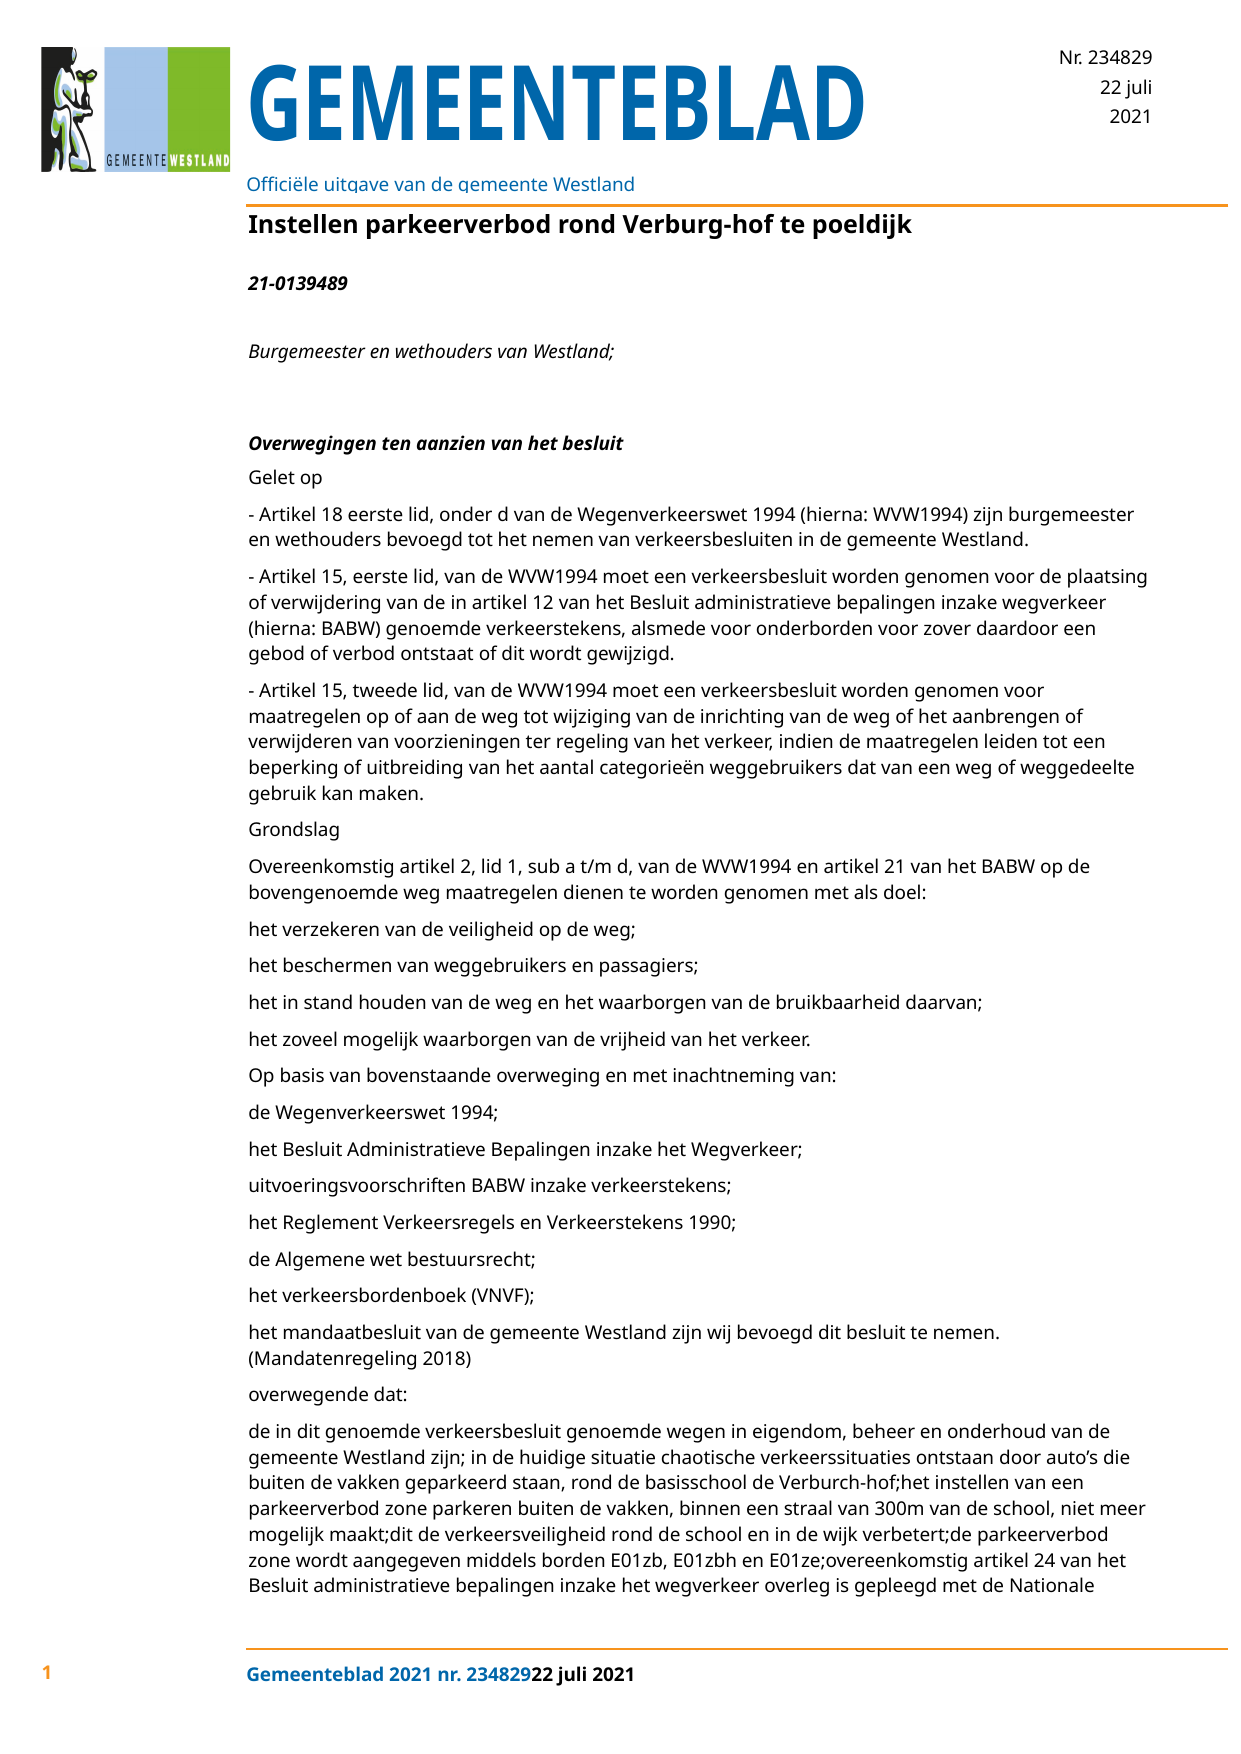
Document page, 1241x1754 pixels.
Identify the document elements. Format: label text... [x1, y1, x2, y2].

text het zoveel mogelijk waarborgen van de vrijheid van het verkeer. [248, 1026, 1152, 1051]
text Overwegingen ten aanzien van het besluit [248, 430, 1152, 456]
text Grondslag [248, 817, 1152, 842]
text Overeenkomstig artikel 2, lid 1, sub a t/m d, van de WVW1994 en artikel 21 van het BABW op de bovengenoemde weg maatregelen dienen te worden genomen met als doel: [248, 853, 1152, 905]
text het Reglement Verkeersregels en Verkeerstekens 1990; [248, 1209, 1152, 1235]
text de in dit genoemde verkeersbesluit genoemde wegen in eigendom, beheer en onderhoud van de gemeente Westland zijn; in de huidige situatie chaotische verkeerssituaties ontstaan door auto’s die buiten de vakken geparkeerd staan, rond de basisschool de Verburch-hof;het instellen van een parkeerverbod zone parkeren buiten de vakken, binnen een straal van 300m van de school, niet meer mogelijk maakt;dit de verkeersveiligheid rond de school en in de wijk verbetert;de parkeerverbod zone wordt aangegeven middels borden E01zb, E01zbh en E01ze;overeenkomstig artikel 24 van het Besluit administratieve bepalingen inzake het wegverkeer overleg is gepleegd met de Nationale [248, 1418, 1152, 1598]
text - Artikel 15, eerste lid, van de WVW1994 moet een verkeersbesluit worden genomen voor de plaatsing of verwijdering van de in artikel 12 van het Besluit administratieve bepalingen inzake wegverkeer (hierna: BABW) genoemde verkeerstekens, alsmede voor onderborden voor zover daardoor een gebod of verbod ontstaat of dit wordt gewijzigd. [248, 563, 1152, 666]
text het in stand houden van de weg en het waarborgen van de bruikbaarheid daarvan; [248, 989, 1152, 1015]
text het mandaatbesluit van de gemeente Westland zijn wij bevoegd dit besluit te nemen. (Mandatenregeling 2018) [248, 1319, 1152, 1371]
text het verzekeren van de veiligheid op de weg; [248, 916, 1152, 941]
text 21-0139489 [248, 270, 1152, 296]
text de Wegenverkeerswet 1994; [248, 1099, 1152, 1125]
text het beschermen van weggebruikers en passagiers; [248, 952, 1152, 978]
text - Artikel 18 eerste lid, onder d van de Wegenverkeerswet 1994 (hierna: WVW1994) zijn burgemeester en wethouders bevoegd tot het nemen van verkeersbesluiten in de gemeente Westland. [248, 501, 1152, 552]
picture [41, 47, 231, 172]
text het Besluit Administratieve Bepalingen inzake het Wegverkeer; [248, 1136, 1152, 1161]
text uitvoeringsvoorschriften BABW inzake verkeerstekens; [248, 1172, 1152, 1198]
text de Algemene wet bestuursrecht; [248, 1246, 1152, 1271]
text Burgemeester en wethouders van Westland; [248, 338, 1152, 364]
text - Artikel 15, tweede lid, van de WVW1994 moet een verkeersbesluit worden genomen voor maatregelen op of aan de weg tot wijziging van de inrichting van de weg of het aanbrengen of verwijderen van voorzieningen ter regeling van het verkeer, indien de maatregelen leiden tot een beperking of uitbreiding van het aantal categorieën weggebruikers dat van een weg of weggedeelte gebruik kan maken. [248, 677, 1152, 806]
text Instellen parkeerverbod rond Verburg-hof te poeldijk [248, 207, 1152, 241]
text Op basis van bovenstaande overweging en met inachtneming van: [248, 1062, 1152, 1088]
text het verkeersbordenboek (VNVF); [248, 1282, 1152, 1308]
text overwegende dat: [248, 1381, 1152, 1407]
text Gelet op [248, 464, 1152, 490]
